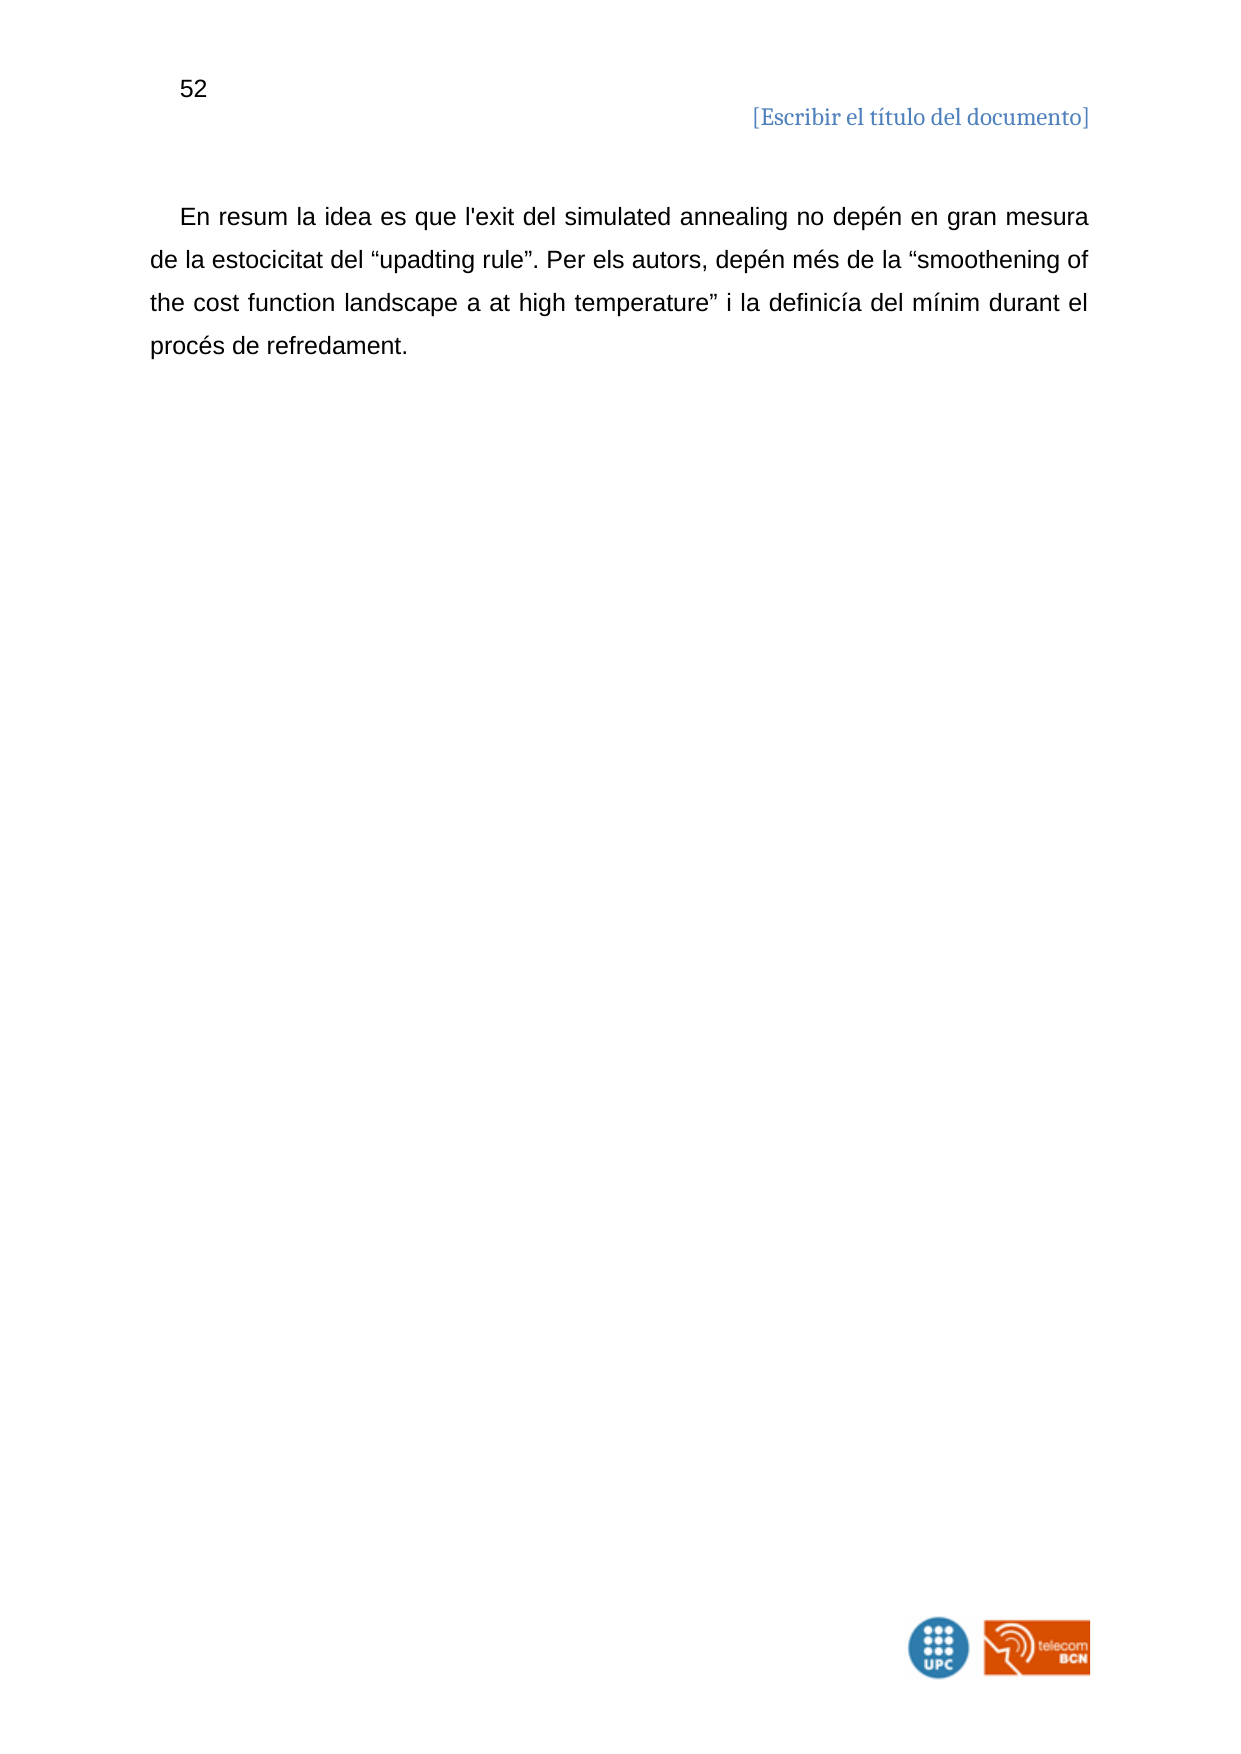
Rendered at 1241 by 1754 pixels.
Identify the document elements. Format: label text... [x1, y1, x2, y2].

text En resum la idea es que l'exit del simulated annealing no depén en gran mesura de la estocicitat del “upadting rule”. Per els autors, depén més de la “smoothening of the cost function landscape a at high temperature” i la definicía del mínim durant el procés de refredament. [150, 202, 1090, 360]
picture [904, 1614, 1091, 1681]
